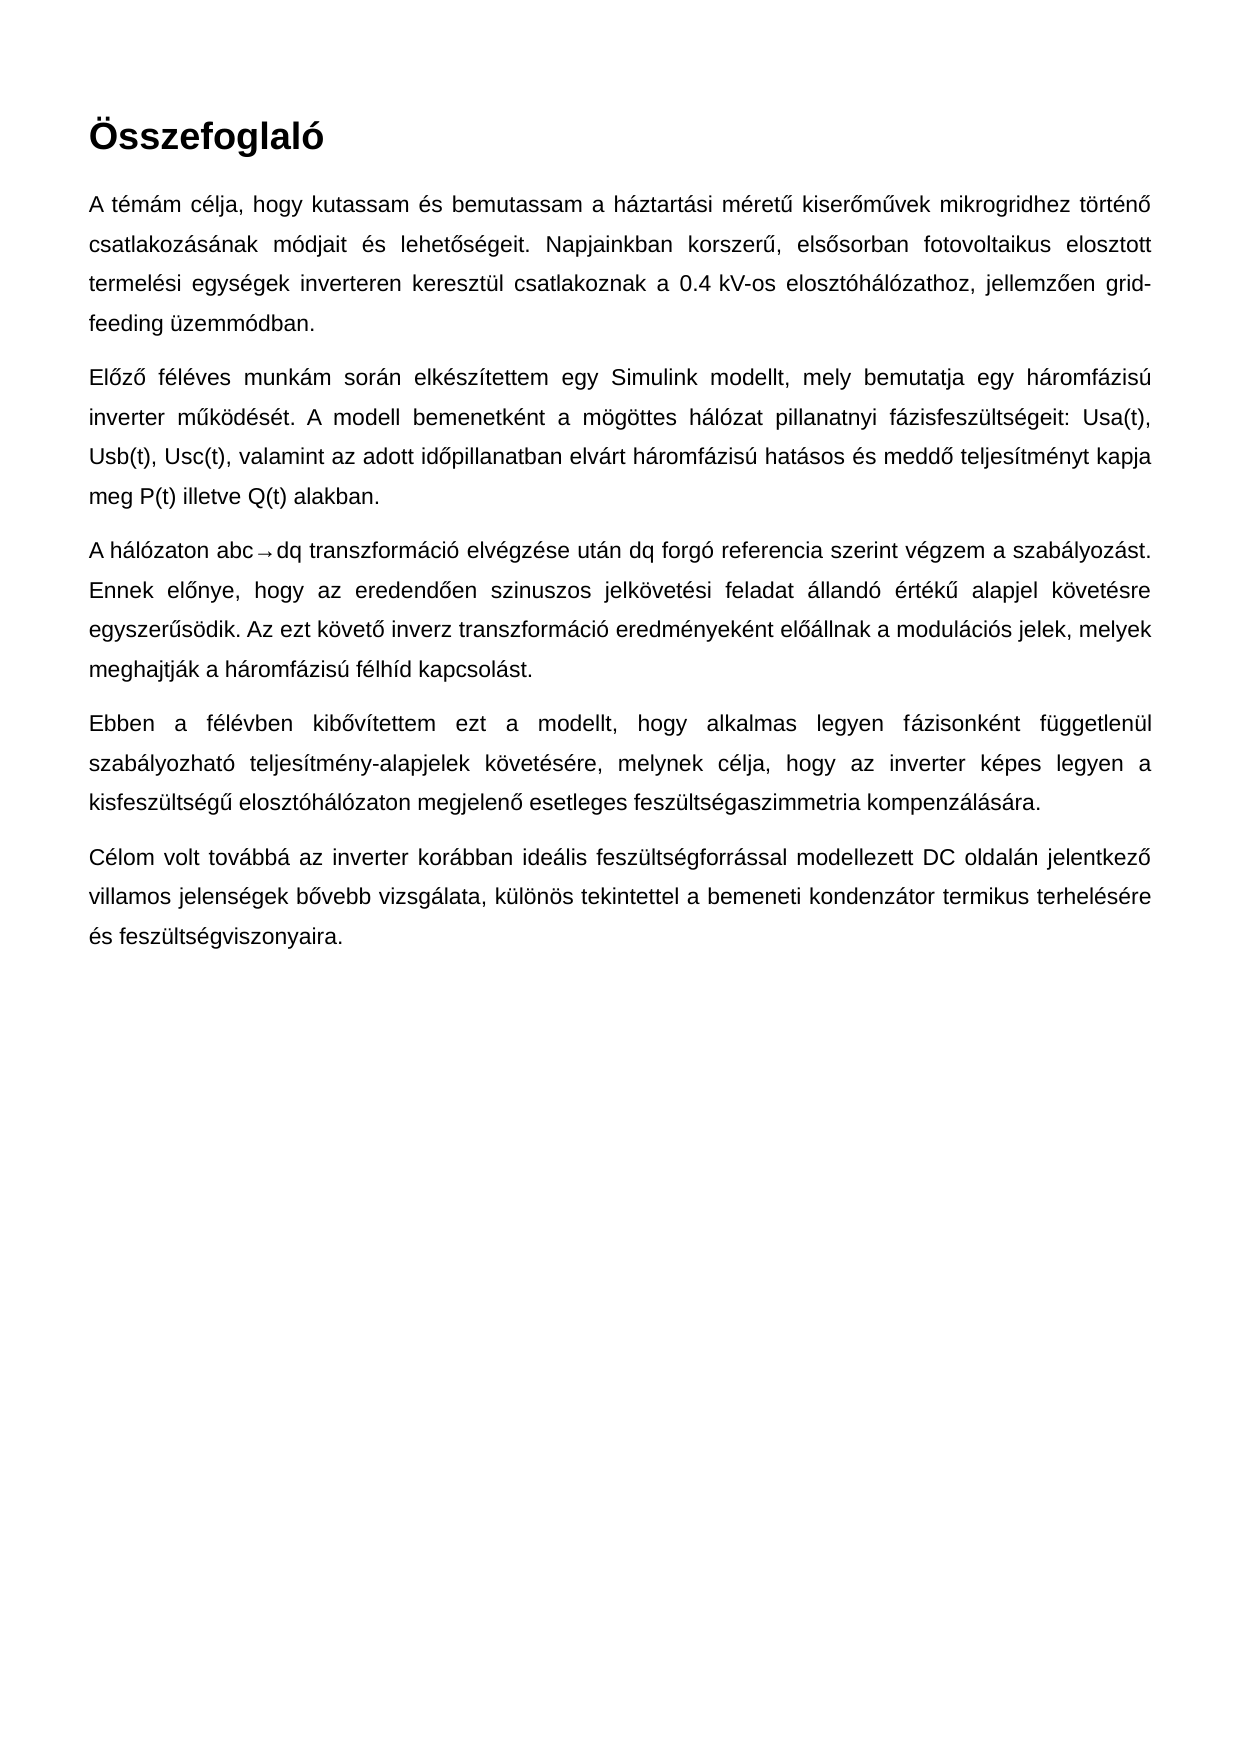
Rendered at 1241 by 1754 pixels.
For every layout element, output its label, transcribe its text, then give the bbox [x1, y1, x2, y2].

text A hálózaton abc→dq transzformáció elvégzése után dq forgó referencia szerint végzem a szabályozást. Ennek előnye, hogy az eredendően szinuszos jelkövetési feladat állandó értékű alapjel követésre egyszerűsödik. Az ezt követő inverz transzformáció eredményeként előállnak a modulációs jelek, melyek meghajtják a háromfázisú félhíd kapcsolást. [88, 537, 1152, 682]
text Célom volt továbbá az inverter korábban ideális feszültségforrással modellezett DC oldalán jelentkező villamos jelenségek bővebb vizsgálata, különös tekintettel a bemeneti kondenzátor termikus terhelésére és feszültségviszonyaira. [88, 844, 1152, 949]
text Előző féléves munkám során elkészítettem egy Simulink modellt, mely bemutatja egy háromfázisú inverter működését. A modell bemenetként a mögöttes hálózat pillanatnyi fázisfeszültségeit: Usa(t), Usb(t), Usc(t), valamint az adott időpillanatban elvárt háromfázisú hatásos és meddő teljesítményt kapja meg P(t) illetve Q(t) alakban. [88, 364, 1152, 509]
subtitle Összefoglaló [88, 113, 1152, 157]
text Ebben a félévben kibővítettem ezt a modellt, hogy alkalmas legyen fázisonként függetlenül szabályozható teljesítmény-alapjelek követésére, melynek célja, hogy az inverter képes legyen a kisfeszültségű elosztóhálózaton megjelenő esetleges feszültségaszimmetria kompenzálására. [88, 710, 1152, 816]
text A témám célja, hogy kutassam és bemutassam a háztartási méretű kiserőművek mikrogridhez történő csatlakozásának módjait és lehetőségeit. Napjainkban korszerű, elsősorban fotovoltaikus elosztott termelési egységek inverteren keresztül csatlakoznak a 0.4 kV-os elosztóhálózathoz, jellemzően grid-feeding üzemmódban. [88, 191, 1152, 336]
